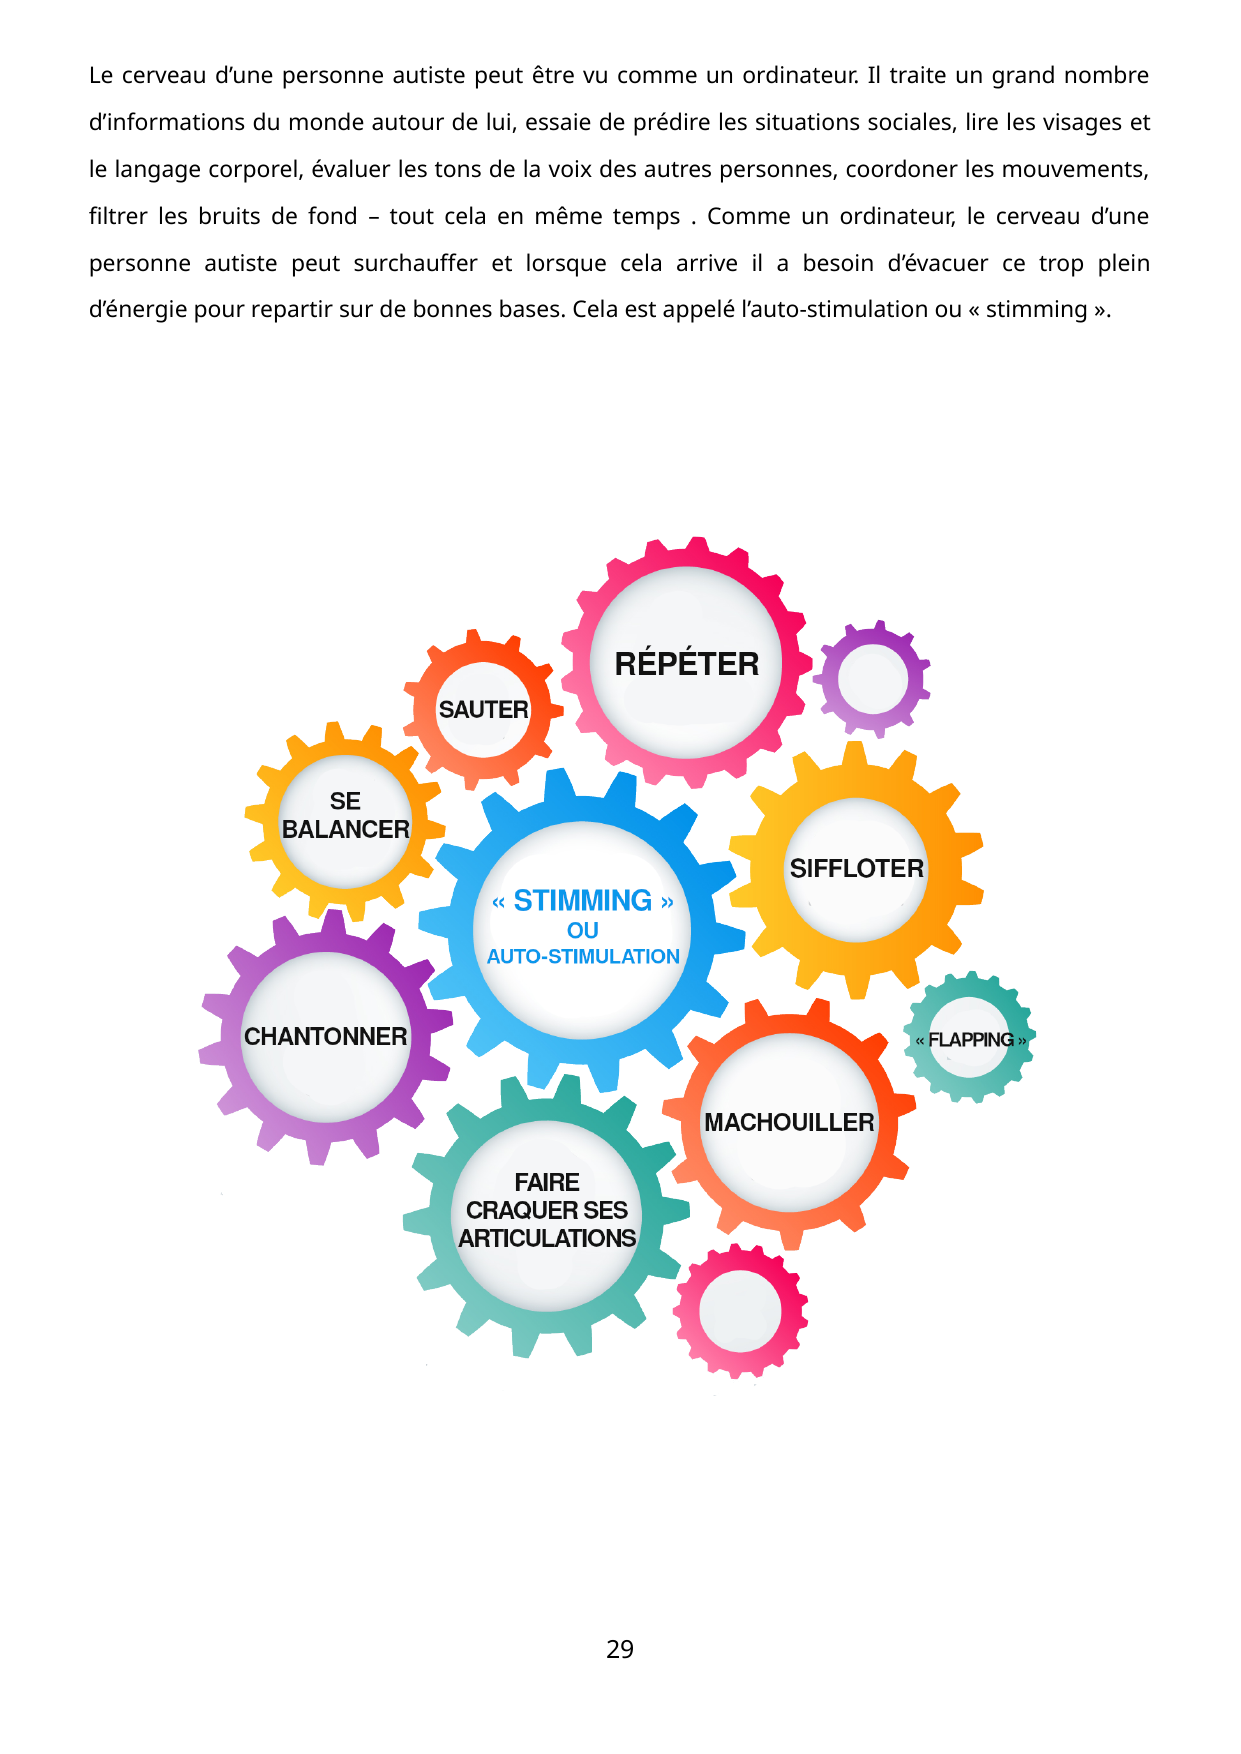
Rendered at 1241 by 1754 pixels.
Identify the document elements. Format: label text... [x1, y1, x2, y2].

text Le cerveau d’une personne autiste peut être vu comme un ordinateur. Il traite un grand nombre d’informations du monde autour de lui, essaie de prédire les situations sociales, lire les visages et le langage corporel, évaluer les tons de la voix des autres personnes, coordoner les mouvements, filtrer les bruits de fond – tout cela en même temps . Comme un ordinateur, le cerveau d’une personne autiste peut surchauffer et lorsque cela arrive il a besoin d’évacuer ce trop plein d’énergie pour repartir sur de bonnes bases. Cela est appelé l’auto-stimulation ou « stimming ». [88, 59, 1152, 325]
picture [85, 397, 1149, 1461]
